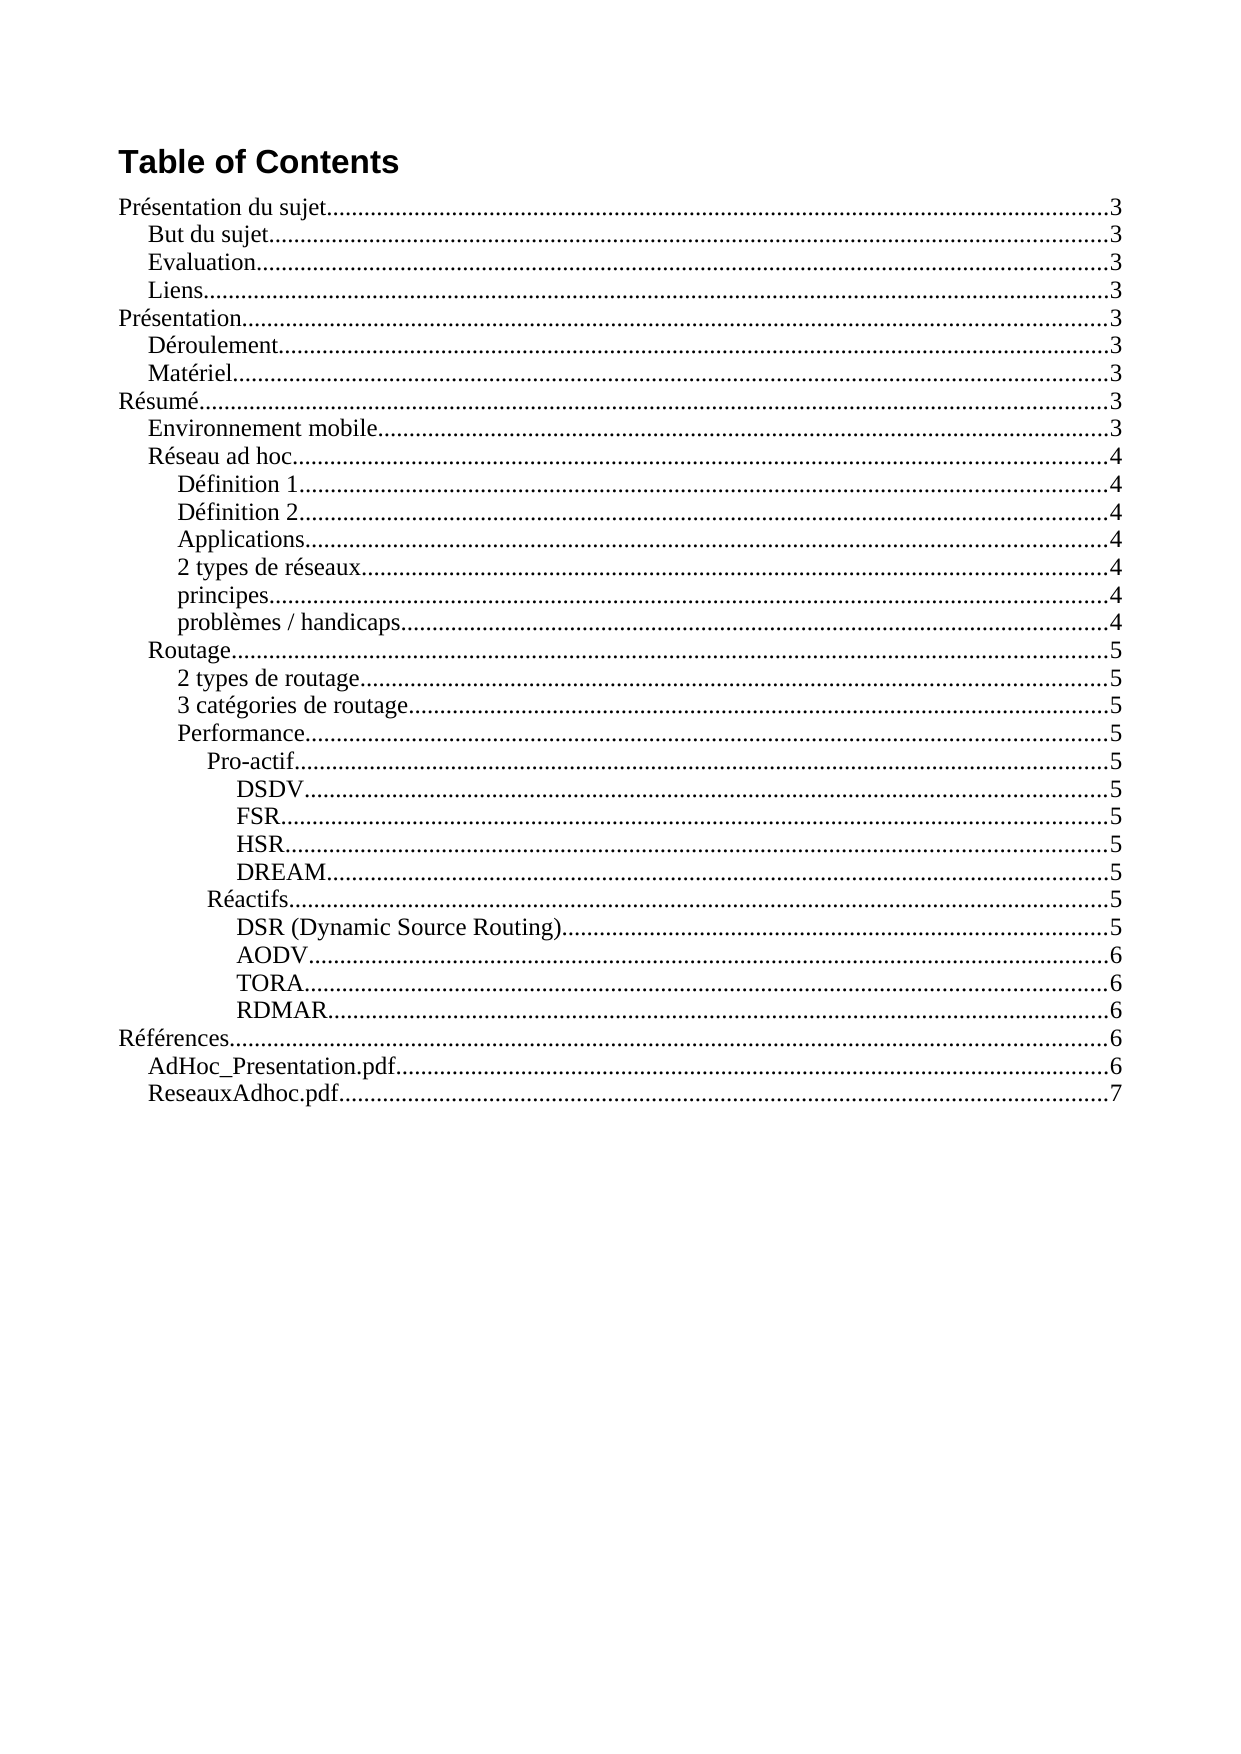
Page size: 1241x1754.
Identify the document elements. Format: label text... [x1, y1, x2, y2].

text TORA 6 [236, 969, 1122, 996]
text Evaluation 3 [148, 248, 1122, 276]
text HSR 5 [236, 830, 1122, 858]
text FSR 5 [236, 802, 1122, 830]
text Performance 5 [177, 719, 1122, 747]
text DSDV 5 [236, 775, 1122, 802]
text AdHoc_Presentation.pdf 6 [148, 1052, 1122, 1079]
text Réseau ad hoc 4 [148, 442, 1122, 470]
text Pro-actif 5 [207, 747, 1122, 775]
text 3 catégories de routage 5 [177, 692, 1122, 719]
text Références 6 [118, 1024, 1122, 1052]
text Réactifs 5 [207, 886, 1122, 913]
text Définition 1 4 [177, 470, 1122, 498]
text Applications 4 [177, 525, 1122, 553]
text ReseauxAdhoc.pdf 7 [148, 1079, 1122, 1107]
text Résumé 3 [118, 387, 1122, 414]
text But du sujet 3 [148, 221, 1122, 248]
text 2 types de réseaux 4 [177, 553, 1122, 581]
text Présentation 3 [118, 304, 1122, 331]
text AODV 6 [236, 941, 1122, 969]
subtitle Table of Contents [118, 143, 1122, 180]
text Liens 3 [148, 276, 1122, 304]
text RDMAR 6 [236, 996, 1122, 1024]
text Présentation du sujet 3 [118, 193, 1122, 221]
text Matériel 3 [148, 359, 1122, 387]
text principes 4 [177, 581, 1122, 608]
text Définition 2 4 [177, 498, 1122, 525]
text 2 types de routage 5 [177, 664, 1122, 692]
text Environnement mobile 3 [148, 414, 1122, 442]
text DREAM 5 [236, 858, 1122, 886]
text Routage 5 [148, 636, 1122, 664]
text problèmes / handicaps 4 [177, 608, 1122, 636]
text DSR (Dynamic Source Routing) 5 [236, 913, 1122, 941]
text Déroulement 3 [148, 331, 1122, 359]
